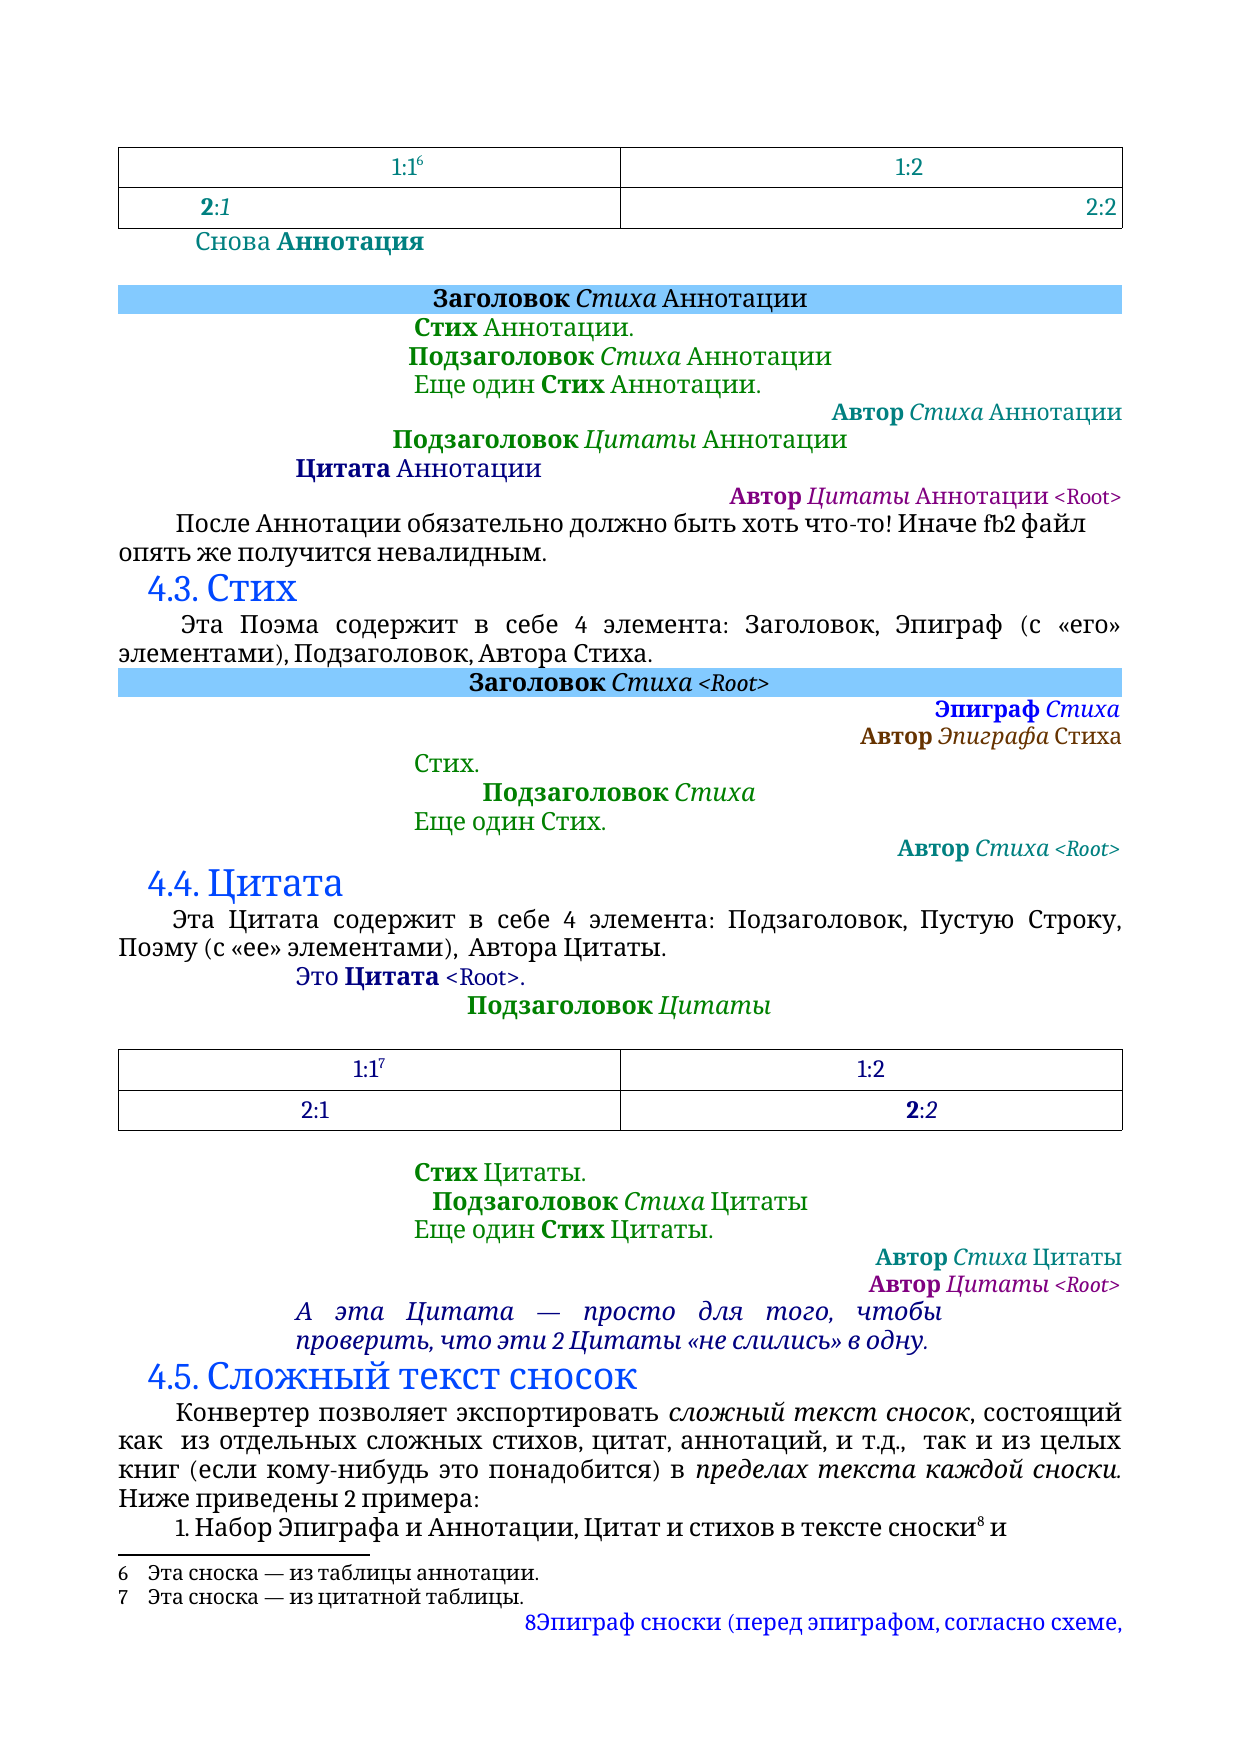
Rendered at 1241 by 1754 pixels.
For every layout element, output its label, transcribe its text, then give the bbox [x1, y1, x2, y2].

text 4.4. Цитата [148, 862, 1122, 906]
table_cell 2:2 [621, 188, 1122, 227]
table_cell 2:2 [621, 1091, 1122, 1130]
text Стих Цитаты. [413, 1159, 1063, 1188]
subtitle Подзаголовок Цитаты Аннотации [118, 426, 1122, 455]
table_cell 2:1 [119, 1091, 620, 1130]
subtitle Подзаголовок Цитаты [118, 992, 1122, 1021]
text Автор Цитаты <Root> [325, 1271, 1122, 1298]
text Автор Стиха Цитаты [502, 1245, 1122, 1271]
text Автор Стиха <Root> [502, 836, 1122, 862]
text 4.5. Сложный текст сносок [148, 1355, 1122, 1398]
text Стих. [413, 750, 1063, 779]
subtitle Подзаголовок Стиха [118, 779, 1122, 807]
subtitle Подзаголовок Стиха Аннотации [118, 343, 1122, 371]
text Стих Аннотации. [413, 314, 1063, 343]
text Автор Стиха Аннотации [502, 400, 1122, 426]
subtitle Подзаголовок Стиха Цитаты [118, 1188, 1122, 1216]
text После Аннотации обязательно должно быть хоть что-то! Иначе fb2 файл опять же получится невалидным. [118, 510, 1122, 568]
table_cell 2:1 [119, 188, 620, 227]
table_header 1:2 [621, 1050, 1122, 1090]
text Эпиграф Стиха [472, 697, 1122, 723]
text Цитата Аннотации [295, 455, 945, 484]
text Еще один Стих Цитаты. [413, 1216, 1063, 1245]
text Это Цитата <Root>. [295, 963, 945, 992]
text Эта Поэма содержит в себе 4 элемента: Заголовок, Эпиграф (с «его» элементами), Подзаголовок, Автора Стиха. [118, 611, 1122, 668]
title Заголовок Стиха <Root> [118, 668, 1122, 697]
text Автор Цитаты Аннотации <Root> [325, 484, 1122, 510]
text Автор Эпиграфа Стиха [502, 723, 1122, 750]
text Эта Цитата содержит в себе 4 элемента: Подзаголовок, Пустую Строку, Поэму (с «ее» элементами), Автора Цитаты. [118, 906, 1122, 963]
table_header 1:1 [119, 1050, 620, 1090]
text Еще один Стих Аннотации. [413, 371, 1063, 400]
text Конвертер позволяет экспортировать сложный текст сносок, состоящий как из отдельных сложных стихов, цитат, аннотаций, и т.д., так и из целых книг (если кому-нибудь это понадобится) в пределах текста каждой сноски. Ниже приведены 2 примера: [118, 1398, 1122, 1513]
table_header 1:2 [621, 148, 1122, 187]
text Снова Аннотация [118, 229, 1122, 256]
text 4.3. Стих [148, 568, 1122, 611]
text А эта Цитата — просто для того, чтобы проверить, что эти 2 Цитаты «не слились» в одну. [295, 1298, 945, 1355]
text 1. Набор Эпиграфа и Аннотации, Цитат и стихов в тексте сноски и [118, 1513, 1122, 1542]
text Эпиграф сноски (перед эпиграфом, согласно схеме, [472, 1609, 1122, 1636]
table_header 1:1 [119, 148, 620, 187]
text Еще один Стих. [413, 807, 1063, 836]
title Заголовок Стиха Аннотации [118, 285, 1122, 314]
